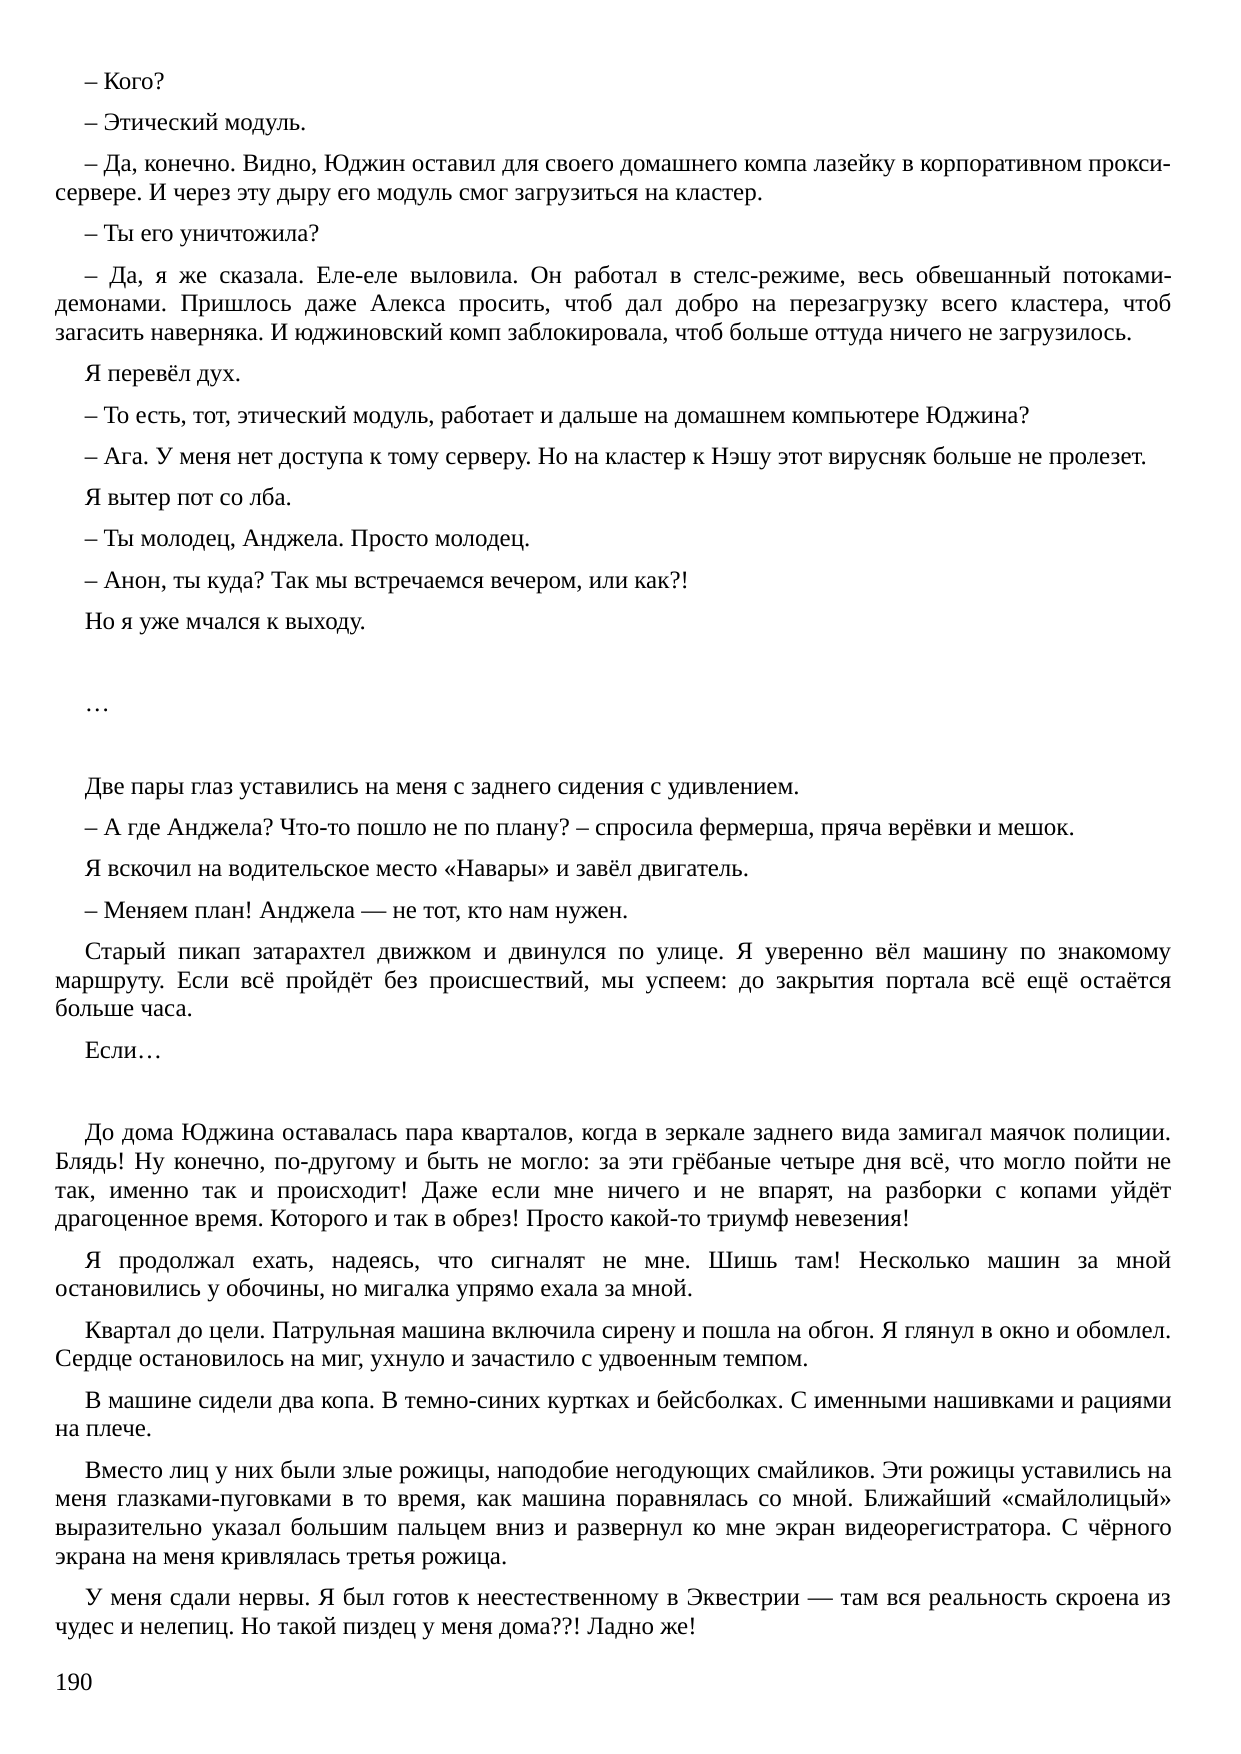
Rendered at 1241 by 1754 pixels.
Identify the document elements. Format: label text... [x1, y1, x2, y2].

text Я перевёл дух. [55, 358, 1173, 387]
text До дома Юджина оставалась пара кварталов, когда в зеркале заднего вида замигал маячок полиции. Блядь! Ну конечно, по-другому и быть не могло: за эти грёбаные четыре дня всё, что могло пойти не так, именно так и происходит! Даже если мне ничего и не впарят, на разборки с копами уйдёт драгоценное время. Которого и так в обрез! Просто какой-то триумф невезения! [55, 1117, 1173, 1232]
text – А где Анджела? Что-то пошло не по плану? – спросила фермерша, пряча верёвки и мешок. [55, 812, 1173, 841]
text – Да, я же сказала. Еле-еле выловила. Он работал в стелс-режиме, весь обвешанный потоками-демонами. Пришлось даже Алекса просить, чтоб дал добро на перезагрузку всего кластера, чтоб загасить наверняка. И юджиновский комп заблокировала, чтоб больше оттуда ничего не загрузилось. [55, 260, 1173, 346]
text – То есть, тот, этический модуль, работает и дальше на домашнем компьютере Юджина? [55, 400, 1173, 428]
text Если… [55, 1035, 1173, 1063]
text – Да, конечно. Видно, Юджин оставил для своего домашнего компа лазейку в корпоративном прокси-сервере. И через эту дыру его модуль смог загрузиться на кластер. [55, 148, 1173, 206]
text Вместо лиц у них были злые рожицы, наподобие негодующих смайликов. Эти рожицы уставились на меня глазками-пуговками в то время, как машина поравнялась со мной. Ближайший «смайлолицый» выразительно указал большим пальцем вниз и развернул ко мне экран видеорегистратора. С чёрного экрана на меня кривлялась третья рожица. [55, 1455, 1173, 1570]
text Но я уже мчался к выходу. [55, 606, 1173, 635]
text – Меняем план! Анджела — не тот, кто нам нужен. [55, 895, 1173, 923]
text … [55, 688, 1173, 717]
text Старый пикап затарахтел движком и двинулся по улице. Я уверенно вёл машину по знакомому маршруту. Если всё пройдёт без происшествий, мы успеем: до закрытия портала всё ещё остаётся больше часа. [55, 936, 1173, 1022]
text – Этический модуль. [55, 107, 1173, 136]
text – Кого? [55, 66, 1173, 95]
text Я вскочил на водительское место «Навары» и завёл двигатель. [55, 853, 1173, 882]
text Я продолжал ехать, надеясь, что сигналят не мне. Шишь там! Несколько машин за мной остановились у обочины, но мигалка упрямо ехала за мной. [55, 1245, 1173, 1302]
text – Анон, ты куда? Так мы встречаемся вечером, или как?! [55, 565, 1173, 593]
text Я вытер пот со лба. [55, 482, 1173, 511]
text В машине сидели два копа. В темно-синих куртках и бейсболках. С именными нашивками и рациями на плече. [55, 1385, 1173, 1442]
text – Ага. У меня нет доступа к тому серверу. Но на кластер к Нэшу этот вирусняк больше не пролезет. [55, 441, 1173, 470]
text Две пары глаз уставились на меня с заднего сидения с удивлением. [55, 771, 1173, 800]
text У меня сдали нервы. Я был готов к неестественному в Эквестрии — там вся реальность скроена из чудес и нелепиц. Но такой пиздец у меня дома??! Ладно же! [55, 1582, 1173, 1640]
text – Ты его уничтожила? [55, 218, 1173, 247]
text Квартал до цели. Патрульная машина включила сирену и пошла на обгон. Я глянул в окно и обомлел. Сердце остановилось на миг, ухнуло и зачастило с удвоенным темпом. [55, 1315, 1173, 1372]
text – Ты молодец, Анджела. Просто молодец. [55, 523, 1173, 552]
